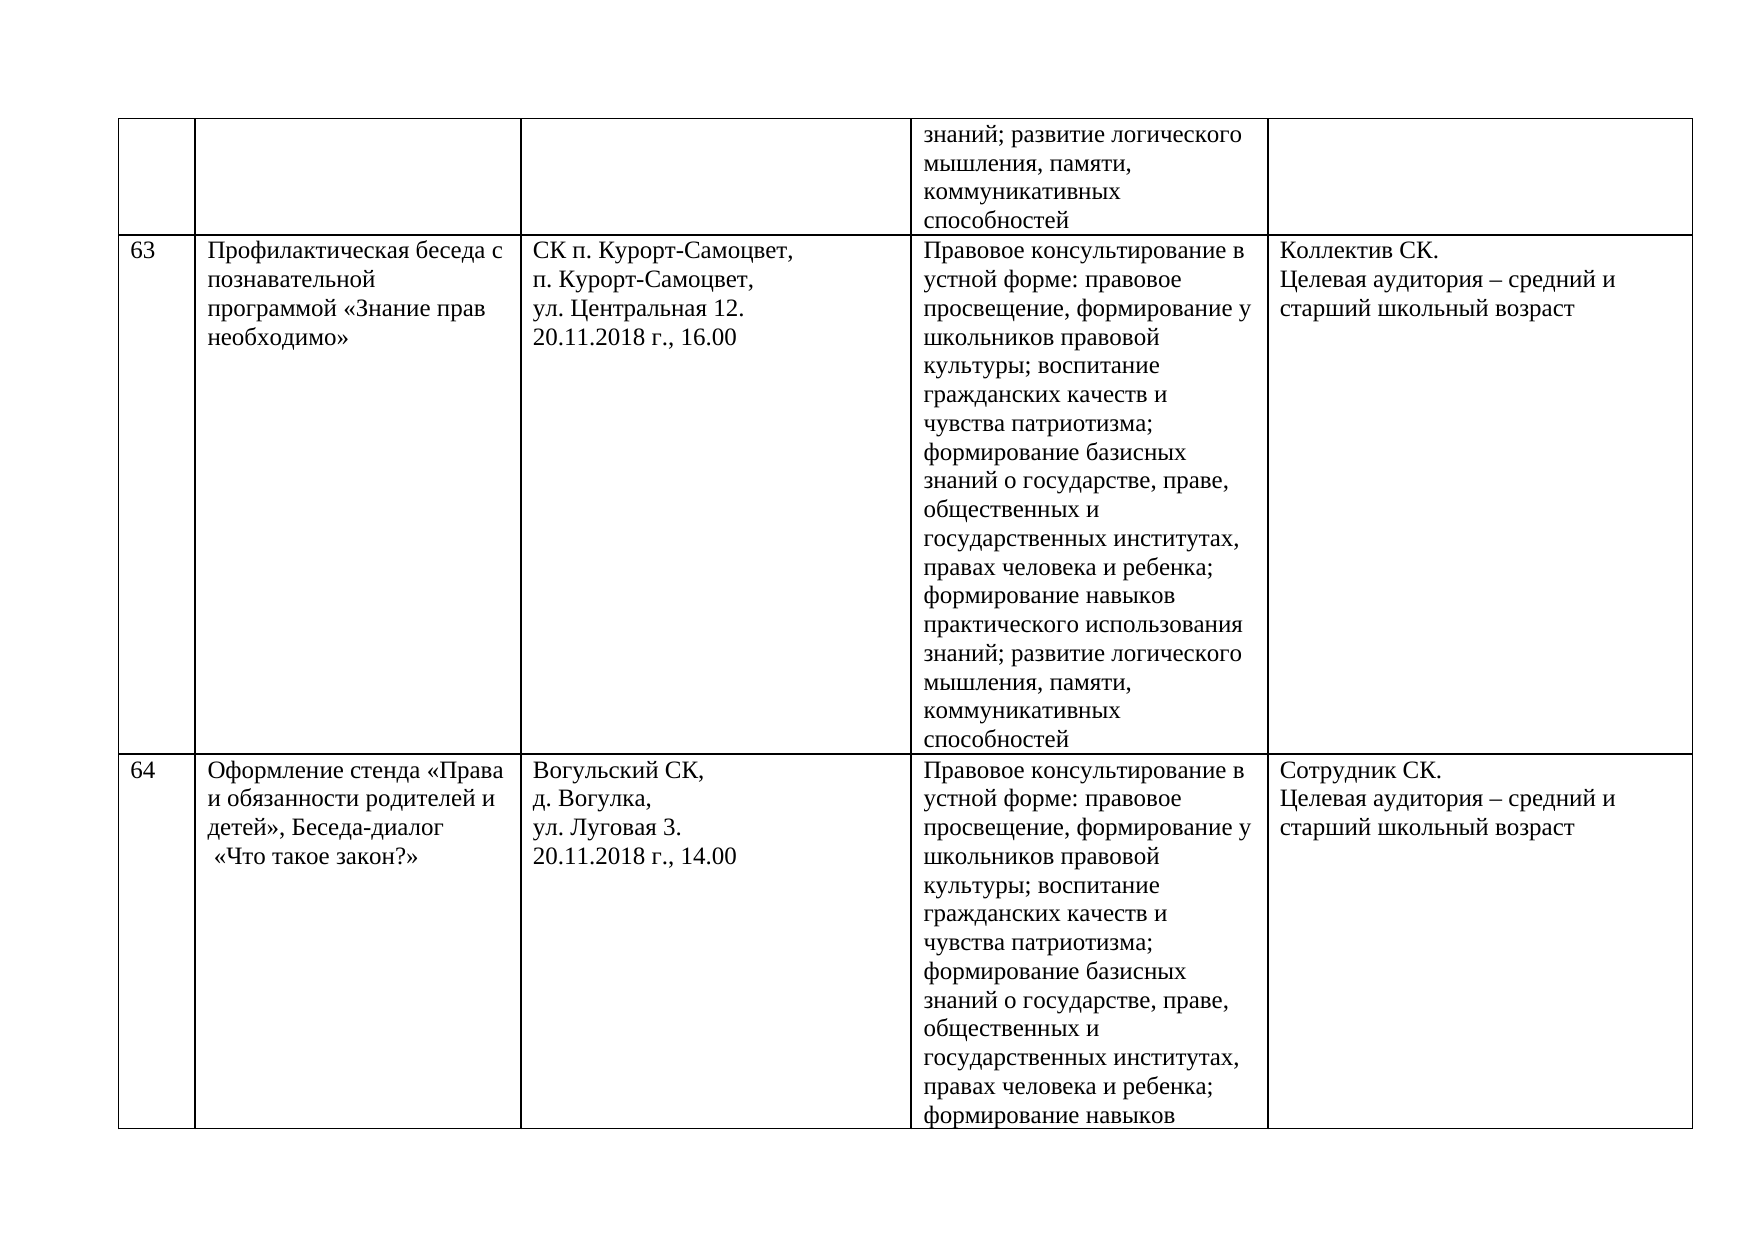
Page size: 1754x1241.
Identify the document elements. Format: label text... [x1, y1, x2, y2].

table_cell знаний; развитие логического мышления, памяти, коммуникативных способностей [912, 119, 1267, 234]
table_cell Вогульский СК, д. Вогулка, ул. Луговая 3. 20.11.2018 г., 14.00 [522, 755, 910, 1128]
table_cell [1269, 119, 1692, 234]
table_cell Оформление стенда «Права и обязанности родителей и детей», Беседа-диалог «Что такое закон?» [196, 755, 520, 1128]
table_cell Правовое консультирование в устной форме: правовое просвещение, формирование у школьников правовой культуры; воспитание гражданских качеств и чувства патриотизма; формирование базисных знаний о государстве, праве, общественных и государственных институтах, правах человека и ребенка; формирование навыков [912, 755, 1267, 1128]
table_cell 64 [119, 755, 194, 1128]
table_cell Коллектив СК. Целевая аудитория – средний и старший школьный возраст [1269, 236, 1692, 753]
table_cell Сотрудник СК. Целевая аудитория – средний и старший школьный возраст [1269, 755, 1692, 1128]
table_cell [522, 119, 910, 234]
table_cell [119, 119, 194, 234]
table_cell СК п. Курорт-Самоцвет, п. Курорт-Самоцвет, ул. Центральная 12. 20.11.2018 г., 16.00 [522, 236, 910, 753]
table_cell Профилактическая беседа с познавательной программой «Знание прав необходимо» [196, 236, 520, 753]
table_cell 63 [119, 236, 194, 753]
table_cell Правовое консультирование в устной форме: правовое просвещение, формирование у школьников правовой культуры; воспитание гражданских качеств и чувства патриотизма; формирование базисных знаний о государстве, праве, общественных и государственных институтах, правах человека и ребенка; формирование навыков практического использования знаний; развитие логического мышления, памяти, коммуникативных способностей [912, 236, 1267, 753]
table_cell [196, 119, 520, 234]
